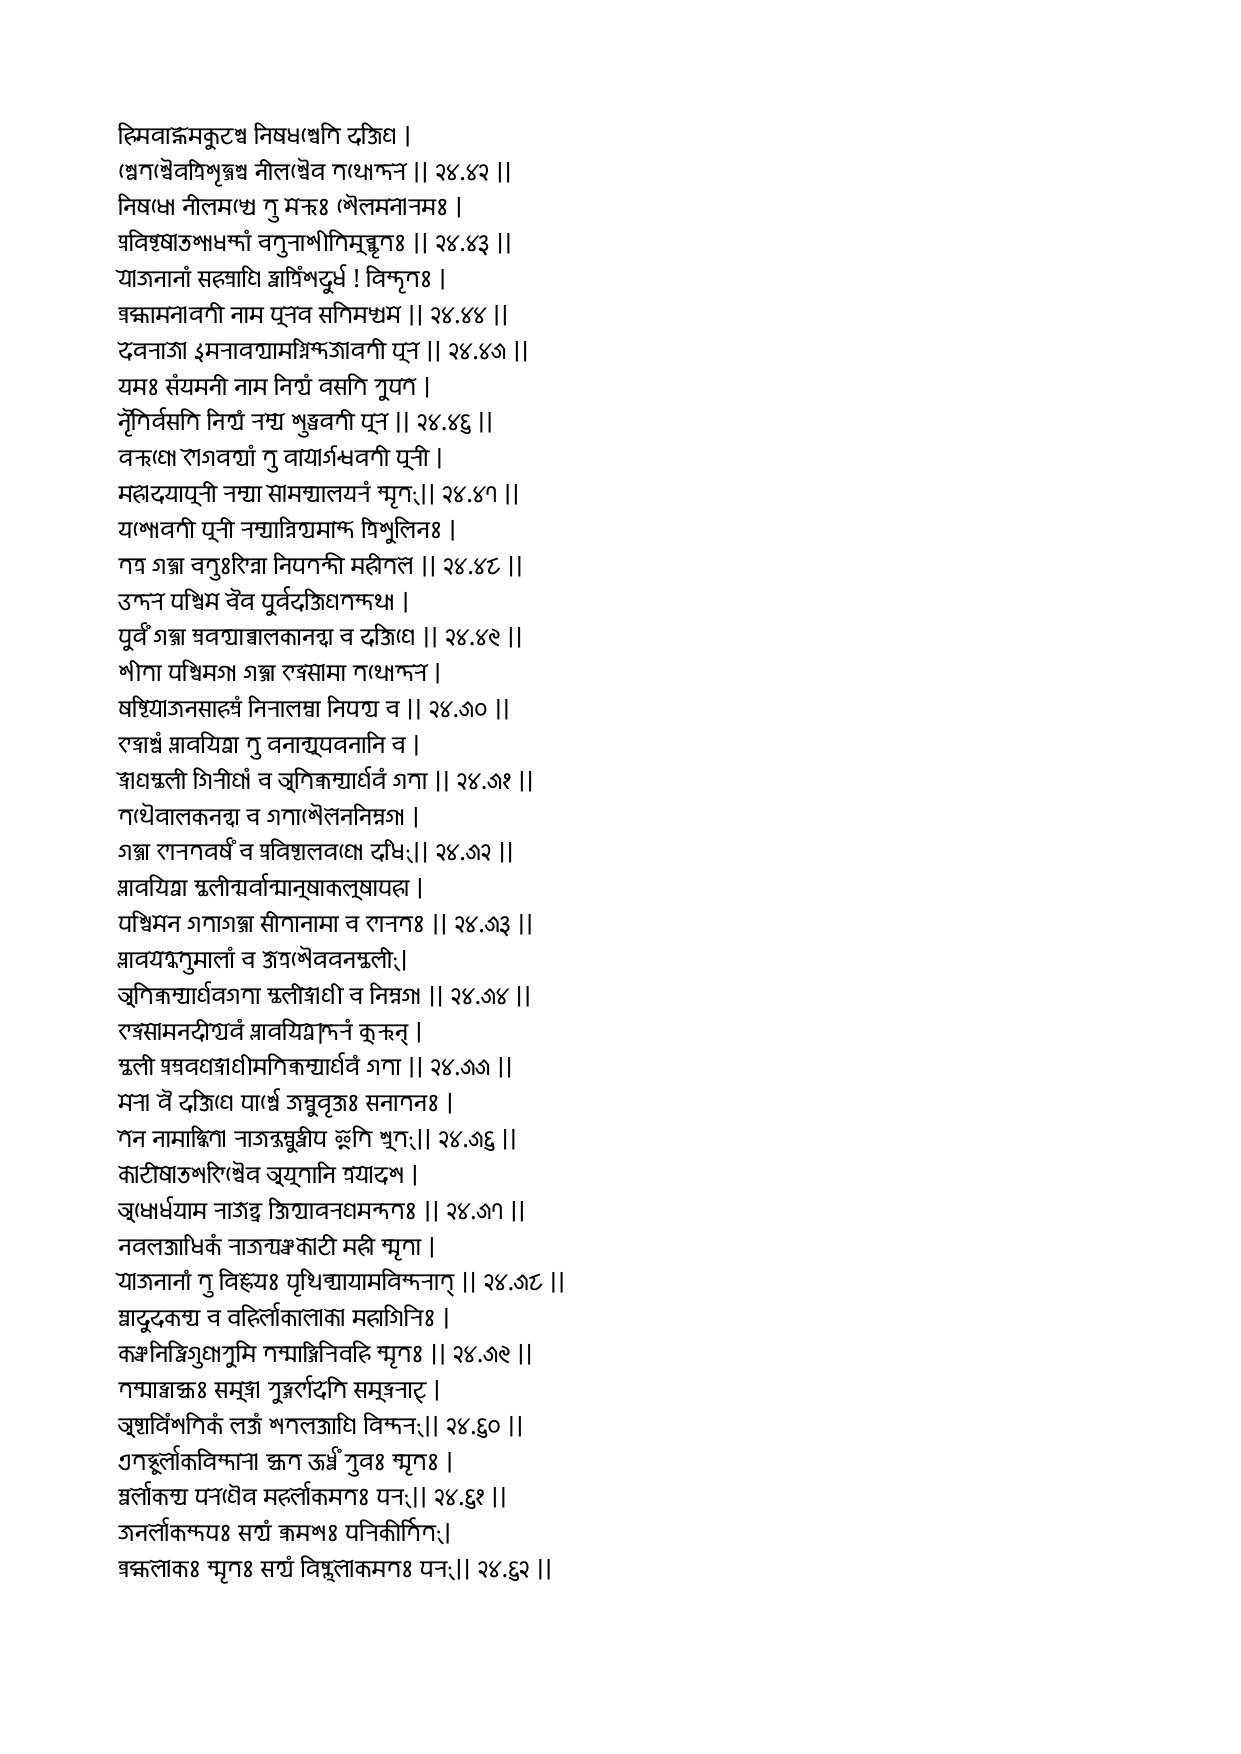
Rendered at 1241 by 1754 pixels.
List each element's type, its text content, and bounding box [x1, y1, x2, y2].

text 𑐫𑑀𑐖𑐣𑐵𑐣𑐵𑑄 𑐳𑐴𑐳𑑂𑐬𑐵𑐞𑐶 𑐡𑑂𑐰𑐵𑐟𑑂𑐬𑐶𑑄𑐱𑐡𑐹𑐬𑑂𑐢 ! 𑐰𑐶𑐳𑑂𑐟𑐺𑐟𑑅 𑑋 [118, 261, 1122, 297]
text 𑐥𑑂𑐮𑐵𑐰𑐫𑐶𑐟𑑂𑐰𑐵 𑐳𑑂𑐠𑐮𑐷𑐣𑑂𑐳𑐬𑑂𑐰𑐵𑐣𑑂𑐩𑐵𑐣𑐸𑐲𑐵𑐎𑐮𑐸𑐲𑐵𑐥𑐴𑐵 𑑋 [118, 871, 1122, 906]
text 𑐀𑐲𑑂𑐚𑐵𑐰𑐶𑑄𑐱𑐟𑐶𑐎𑑄 𑐮𑐎𑑂𑐲𑑄 𑐱𑐟𑐮𑐎𑑂𑐲𑐵𑐞𑐶 𑐰𑐶𑐳𑑂𑐟𑐬𑑈𑑋𑑋 𑑒𑑔.𑑖𑑐 𑑋𑑋 [118, 1408, 1122, 1444]
text 𑐄𑐟𑑂𑐟𑐬𑐾 𑐥𑐱𑑂𑐔𑐶𑐩𑐾 𑐔𑐿𑐰 𑐥𑐹𑐬𑑂𑐰𑐡𑐎𑑂𑐲𑐶𑐞𑐟𑐳𑑂𑐟𑐠𑐵 𑑋 [118, 584, 1122, 620]
text 𑐳𑑂𑐰𑐬𑑂𑐮𑑀𑐎𑐳𑑂𑐫 𑐥𑐬𑐾𑐞𑐿𑐰 𑐩𑐴𑐬𑑂𑐮𑑀𑐎𑐩𑐟𑑅 𑐥𑐬𑑈𑑋𑑋 𑑒𑑔.𑑖𑑑 𑑋𑑋 [118, 1480, 1122, 1516]
text 𑐡𑐾𑐰𑐬𑐵𑐖𑑀 𑑇𑐩𑐬𑐵𑐰𑐟𑑂𑐫𑐵𑐩𑐐𑑂𑐣𑐶𑐳𑑂𑐟𑐾𑐖𑑀𑐰𑐟𑐷 𑐥𑐸𑐬𑐾 𑑋𑑋 𑑒𑑔.𑑔𑑕 𑑋𑑋 [118, 333, 1122, 369]
text 𑐩𑐴𑑀𑐡𑐫𑐵𑐥𑐸𑐬𑐷 𑐬𑐩𑑂𑐫𑐵 𑐳𑑀𑐩𑐳𑑂𑐫𑐵𑐮𑐫𑐬𑑄 𑐳𑑂𑐩𑐺𑐟𑑈𑑋𑑋 𑑒𑑔.𑑔𑑗 𑑋𑑋 [118, 476, 1122, 512]
text 𑐟𑐾𑐣 𑐣𑐵𑐩𑐵𑐒𑑂𑐎𑐶𑐟𑑀 𑐬𑐵𑐖𑐣𑑂𑐖𑐩𑑂𑐧𑐹𑐡𑑂𑐰𑐷𑐥 𑐂𑐟𑐶 𑐱𑑂𑐬𑐸𑐟𑑈𑑋𑑋 𑑒𑑔.𑑕𑑖 𑑋𑑋 [118, 1121, 1122, 1157]
text 𑐱𑑂𑐰𑐾𑐟𑐱𑑂𑐔𑐿𑐰𑐟𑑂𑐬𑐶𑐱𑐺𑐒𑑂𑐐𑐱𑑂𑐔 𑐣𑐷𑐮𑐱𑑂𑐔𑐿𑐰 𑐟𑐠𑑀𑐟𑑂𑐟𑐬𑐾 𑑋𑑋 𑑒𑑔.𑑔𑑒 𑑋𑑋 [118, 154, 1122, 190]
text 𑐧𑑂𑐬𑐴𑑂𑐩𑐮𑑀𑐎𑑅 𑐳𑑂𑐩𑐺𑐟𑑅 𑐳𑐟𑑂𑐫𑑄 𑐰𑐶𑐲𑑂𑐞𑐸𑐮𑑀𑐎𑐩𑐟𑑅 𑐥𑐬𑑈𑑋𑑋 𑑒𑑔.𑑖𑑒 𑑋𑑋 [118, 1551, 1122, 1587]
text 𑐰𑐬𑐸𑐞𑑀 𑐨𑑀𑐐𑐰𑐟𑑂𑐫𑐵𑑄 𑐟𑐸 𑐰𑐵𑐫𑑀𑐬𑑂𑐐𑐣𑑂𑐢𑐰𑐟𑐷 𑐥𑐸𑐬𑐷 𑑋 [118, 441, 1122, 476]
text 𑐀𑐟𑐶𑐎𑑂𑐬𑐩𑑂𑐫𑐵𑐬𑑂𑐞𑐰𑐐𑐟𑐵 𑐳𑑂𑐠𑐮𑐷𑐡𑑂𑐬𑑀𑐞𑐷 𑐔 𑐣𑐶𑐩𑑂𑐣𑐐𑐵 𑑋𑑋 𑑒𑑔.𑑕𑑔 𑑋𑑋 [118, 978, 1122, 1014]
text 𑐳𑑂𑐰𑐵𑐡𑐹𑐡𑐎𑐳𑑂𑐫 𑐔 𑐧𑐴𑐶𑐬𑑂𑐮𑑀𑐎𑐵𑐮𑑀𑐎𑑀 𑐩𑐴𑐵𑐐𑐶𑐬𑐶𑑅 𑑋 [118, 1301, 1122, 1336]
text 𑐫𑐩𑑅 𑐳𑑄𑐫𑐩𑐣𑐷 𑐣𑐵𑐩 𑐣𑐶𑐟𑑂𑐫𑑄 𑐰𑐳𑐟𑐶 𑐨𑐹𑐥𑐟𑐾 𑑋 [118, 369, 1122, 405]
text 𑐥𑐹𑐬𑑂𑐰𑑄 𑐐𑐒𑑂𑐐𑐵 𑐳𑑂𑐬𑐰𑐟𑑂𑐫𑐵𑐔𑑂𑐔𑐵𑐮𑐎𑐵𑐣𑐣𑑂𑐡𑐵 𑐔 𑐡𑐎𑑂𑐲𑐶𑐞𑐾 𑑋𑑋 𑑒𑑔.𑑔𑑙 𑑋𑑋 [118, 620, 1122, 656]
text 𑐲𑐲𑑂𑐚𑐶𑐫𑑀𑐖𑐣𑐳𑐵𑐴𑐳𑑂𑐬𑑄 𑐣𑐶𑐬𑐵𑐮𑐩𑑂𑐧𑐵 𑐣𑐶𑐥𑐟𑑂𑐫 𑐔 𑑋𑑋 𑑒𑑔.𑑕𑑐 𑑋𑑋 [118, 691, 1122, 727]
text 𑐳𑑂𑐠𑐮𑐷 𑐥𑑂𑐬𑐳𑑂𑐬𑐰𑐞𑐡𑑂𑐬𑑀𑐞𑐷𑐩𑐟𑐶𑐎𑑂𑐬𑐩𑑂𑐫𑐵𑐬𑑂𑐞𑐰𑑄 𑐐𑐟𑐵 𑑋𑑋 𑑒𑑔.𑑕𑑕 𑑋𑑋 [118, 1050, 1122, 1086]
text 𑐥𑑂𑐬𑐰𑐶𑐲𑑂𑐚𑐲𑑀𑐜𑐱𑐵𑐢𑐳𑑂𑐟𑐵𑑄 𑐔𑐟𑐸𑐬𑐵𑐱𑐷𑐟𑐶𑐩𑐸𑐔𑑂𑐕𑐺𑐟𑑅 𑑋𑑋 𑑒𑑔.𑑔𑑓 𑑋𑑋 [118, 226, 1122, 261]
text 𑐣𑐶𑐲𑐢𑑀 𑐣𑐷𑐮𑐩𑐢𑑂𑐫𑐾 𑐟𑐸 𑐩𑐾𑐬𑐸𑑅 𑐱𑐿𑐮𑐩𑐣𑑀𑐬𑐩𑑅 𑑋 [118, 190, 1122, 226]
text 𑐟𑐠𑐿𑐰𑐵𑐮𑐎𑐣𑐣𑑂𑐡𑐵 𑐔 𑐐𑐟𑐵𑐱𑐿𑐮𑐾𑐣𑐣𑐶𑐩𑑂𑐣𑐐𑐵 𑑋 [118, 799, 1122, 835]
text 𑐎𑑀𑐚𑐷𑐲𑑀𑐜𑐱𑐨𑐶𑐱𑑂𑐔𑐿𑐰 𑐀𑐫𑐸𑐟𑐵𑐣𑐶 𑐟𑑂𑐬𑐫𑑀𑐡𑐱 𑑋 [118, 1157, 1122, 1193]
text 𑐖𑐣𑐬𑑂𑐮𑑀𑐎𑐳𑑂𑐟𑐥𑑅 𑐳𑐟𑑂𑐫𑑄 𑐎𑑂𑐬𑐩𑐱𑑅 𑐥𑐬𑐶𑐎𑐷𑐬𑑂𑐟𑐶𑐟𑑈𑑋 [118, 1516, 1122, 1551]
text 𑐱𑐷𑐟𑐵 𑐥𑐱𑑂𑐔𑐶𑐩𑐐𑐵 𑐐𑐒𑑂𑐐𑐵 𑐨𑐡𑑂𑐬𑐳𑑀𑐩𑐵 𑐟𑐠𑑀𑐟𑑂𑐟𑐬𑐾 𑑋 [118, 656, 1122, 691]
text 𑐟𑐟𑑂𑐬 𑐐𑐒𑑂𑐐𑐵 𑐔𑐟𑐸𑑅𑐨𑐶𑐣𑑂𑐣𑐵 𑐣𑐶𑐥𑐟𑐣𑑂𑐟𑐷 𑐩𑐴𑐷𑐟𑐮𑐾 𑑋𑑋 𑑒𑑔.𑑔𑑘 𑑋𑑋 [118, 548, 1122, 584]
text 𑐐𑐒𑑂𑐐𑐵 𑐨𑐵𑐬𑐟𑐰𑐬𑑂𑐲𑑄 𑐔 𑐥𑑂𑐬𑐰𑐶𑐲𑑂𑐚𑐵𑐮𑐰𑐞𑑀 𑐡𑐢𑐶𑑈𑑋𑑋 𑑒𑑔.𑑕𑑒 𑑋𑑋 [118, 835, 1122, 871]
text 𑐨𑐡𑑂𑐬𑐳𑑀𑐩𑐣𑐡𑐷𑐟𑑂𑐫𑐾𑐰𑑄 𑐥𑑂𑐮𑐵𑐰𑐫𑐶𑐟𑑂𑐰𑑀𑐟𑑂𑐟𑐬𑑄 𑐎𑐸𑐬𑐸𑐣𑑂 𑑋 [118, 1014, 1122, 1050]
text 𑐥𑑂𑐮𑐵𑐰𑐫𑐾𑐟𑑂𑐎𑐾𑐟𑐸𑐩𑐵𑐮𑐵𑑄 𑐔 𑐎𑑂𑐲𑐾𑐟𑑂𑐬𑐱𑐿𑐰𑐰𑐣𑐳𑑂𑐠𑐮𑐷𑑈𑑋 [118, 942, 1122, 978]
text 𑐴𑐶𑐩𑐰𑐵𑐣𑑂𑐴𑐾𑐩𑐎𑐹𑐚𑐱𑑂𑐔 𑐣𑐶𑐲𑐢𑐱𑑂𑐔𑐾𑐟𑐶 𑐡𑐎𑑂𑐲𑐶𑐞 𑑋 [118, 118, 1122, 154]
text 𑐟𑐳𑑂𑐩𑐵𑐡𑑂𑐧𑐵𑐴𑑂𑐫𑑅 𑐳𑐩𑐸𑐡𑑂𑐬𑑀 𑐨𑐹𑐡𑑂𑐐𑐬𑑂𑐨𑐵𑐡𑐾𑐟𑐶 𑐳𑐩𑐸𑐡𑑂𑐬𑐬𑐵𑐚𑑂 𑑋 [118, 1372, 1122, 1408]
text 𑐧𑑂𑐬𑐴𑑂𑐩𑐵𑐩𑐣𑑀𑐰𑐟𑐷 𑐣𑐵𑐩 𑐥𑐸𑐬𑐾𑐰 𑐳𑐟𑐶𑐩𑐢𑑂𑐫𑐩𑐾 𑑋𑑋 𑑒𑑔.𑑔𑑔 𑑋𑑋 [118, 297, 1122, 333]
text 𑐥𑐱𑑂𑐔𑐶𑐩𑐾𑐣 𑐐𑐟𑐵𑐐𑐒𑑂𑐐𑐵 𑐳𑐷𑐟𑐵𑐣𑐵𑐩𑐵 𑐔 𑐨𑐵𑐬𑐟𑑅 𑑋𑑋 𑑒𑑔.𑑕𑑓 𑑋𑑋 [118, 906, 1122, 942]
text 𑐎𑐘𑑂𑐔𑐣𑐶𑐡𑑂𑐰𑐶𑐐𑐸𑐞𑐵𑐨𑐹𑐩𑐶 𑐟𑐳𑑂𑐩𑐵𑐡𑑂𑐐𑐶𑐬𑐶𑐧𑐴𑐶 𑐳𑑂𑐩𑐺𑐟𑑅 𑑋𑑋 𑑒𑑔.𑑕𑑙 𑑋𑑋 [118, 1336, 1122, 1372]
text 𑐣𑐿𑐺𑐟𑐶𑐬𑑂𑐰𑐳𑐟𑐶 𑐣𑐶𑐟𑑂𑐫𑑄 𑐬𑐩𑑂𑐫𑐾 𑐱𑐸𑐡𑑂𑐢𑐰𑐟𑐷 𑐥𑐸𑐬𑐾 𑑋𑑋 𑑒𑑔.𑑔𑑖 𑑋𑑋 [118, 405, 1122, 441]
text 𑐡𑑂𑐬𑑀𑐞𑐳𑑂𑐠𑐮𑐷 𑐐𑐶𑐬𑐷𑐞𑐵𑑄 𑐔 𑐀𑐟𑐶𑐎𑑂𑐬𑐩𑑂𑐫𑐵𑐬𑑂𑐞𑐰𑑄 𑐐𑐟𑐵 𑑋𑑋 𑑒𑑔.𑑕𑑑 𑑋𑑋 [118, 763, 1122, 799]
text 𑐊𑐟𑐡𑑂𑐨𑐹𑐬𑑂𑐮𑑀𑐎𑐰𑐶𑐳𑑂𑐟𑐵𑐬𑑀 𑐴𑑂𑐫𑐟 𑐅𑐬𑑂𑐢𑑂𑐰𑑄 𑐨𑐸𑐰𑑅 𑐳𑑂𑐩𑐺𑐟𑑅 𑑋 [118, 1444, 1122, 1480]
text 𑐩𑐾𑐬𑑀 𑐰𑐿 𑐡𑐎𑑂𑐲𑐶𑐞𑐾 𑐥𑐵𑐬𑑂𑐱𑑂𑐰𑐾 𑐖𑐩𑑂𑐧𑐹𑐰𑐺𑐎𑑂𑐲𑑅 𑐳𑐣𑐵𑐟𑐣𑑅 𑑋 [118, 1086, 1122, 1121]
text 𑐀𑐢𑑀𑐬𑑂𑐢𑐫𑐵𑐩 𑐬𑐵𑐖𑐾𑐣𑑂𑐡𑑂𑐬 𑐎𑑂𑐲𑐶𑐟𑑂𑐫𑐵𑐰𑐬𑐞𑐩𑐣𑑂𑐟𑐟𑑅 𑑋𑑋 𑑒𑑔.𑑕𑑗 𑑋𑑋 [118, 1193, 1122, 1229]
text 𑐨𑐡𑑂𑐬𑐵𑐱𑑂𑐰𑑄 𑐥𑑂𑐮𑐵𑐰𑐫𑐶𑐟𑑂𑐰𑐵 𑐟𑐸 𑐰𑐣𑐵𑐣𑑂𑐫𑐸𑐥𑐰𑐣𑐵𑐣𑐶 𑐔 𑑋 [118, 727, 1122, 763]
text 𑐫𑑀𑐖𑐣𑐵𑐣𑐵𑑄 𑐟𑐸 𑐰𑐶𑐖𑑂𑐘𑐾𑐫𑑅 𑐥𑐺𑐠𑐶𑐰𑑂𑐫𑐵𑐫𑐵𑐩𑐰𑐶𑐳𑑂𑐟𑐬𑐵𑐟𑑂 𑑋𑑋 𑑒𑑔.𑑕𑑘 𑑋𑑋 [118, 1265, 1122, 1301]
text 𑐣𑐰𑐮𑐎𑑂𑐲𑐵𑐢𑐶𑐎𑑄 𑐬𑐵𑐖𑐣𑑂𑐥𑐘𑑂𑐔𑐎𑑀𑐚𑐷 𑐩𑐴𑐷 𑐳𑑂𑐩𑐺𑐟𑐵 𑑋 [118, 1229, 1122, 1265]
text 𑐫𑐱𑑀𑐰𑐟𑐷 𑐥𑐸𑐬𑐷 𑐬𑐩𑑂𑐫𑐵𑐣𑑂𑐣𑐶𑐟𑑂𑐫𑐩𑐵𑐳𑑂𑐟𑐾 𑐟𑑂𑐬𑐶𑐱𑐹𑐮𑐶𑐣𑑅 𑑋 [118, 512, 1122, 548]
